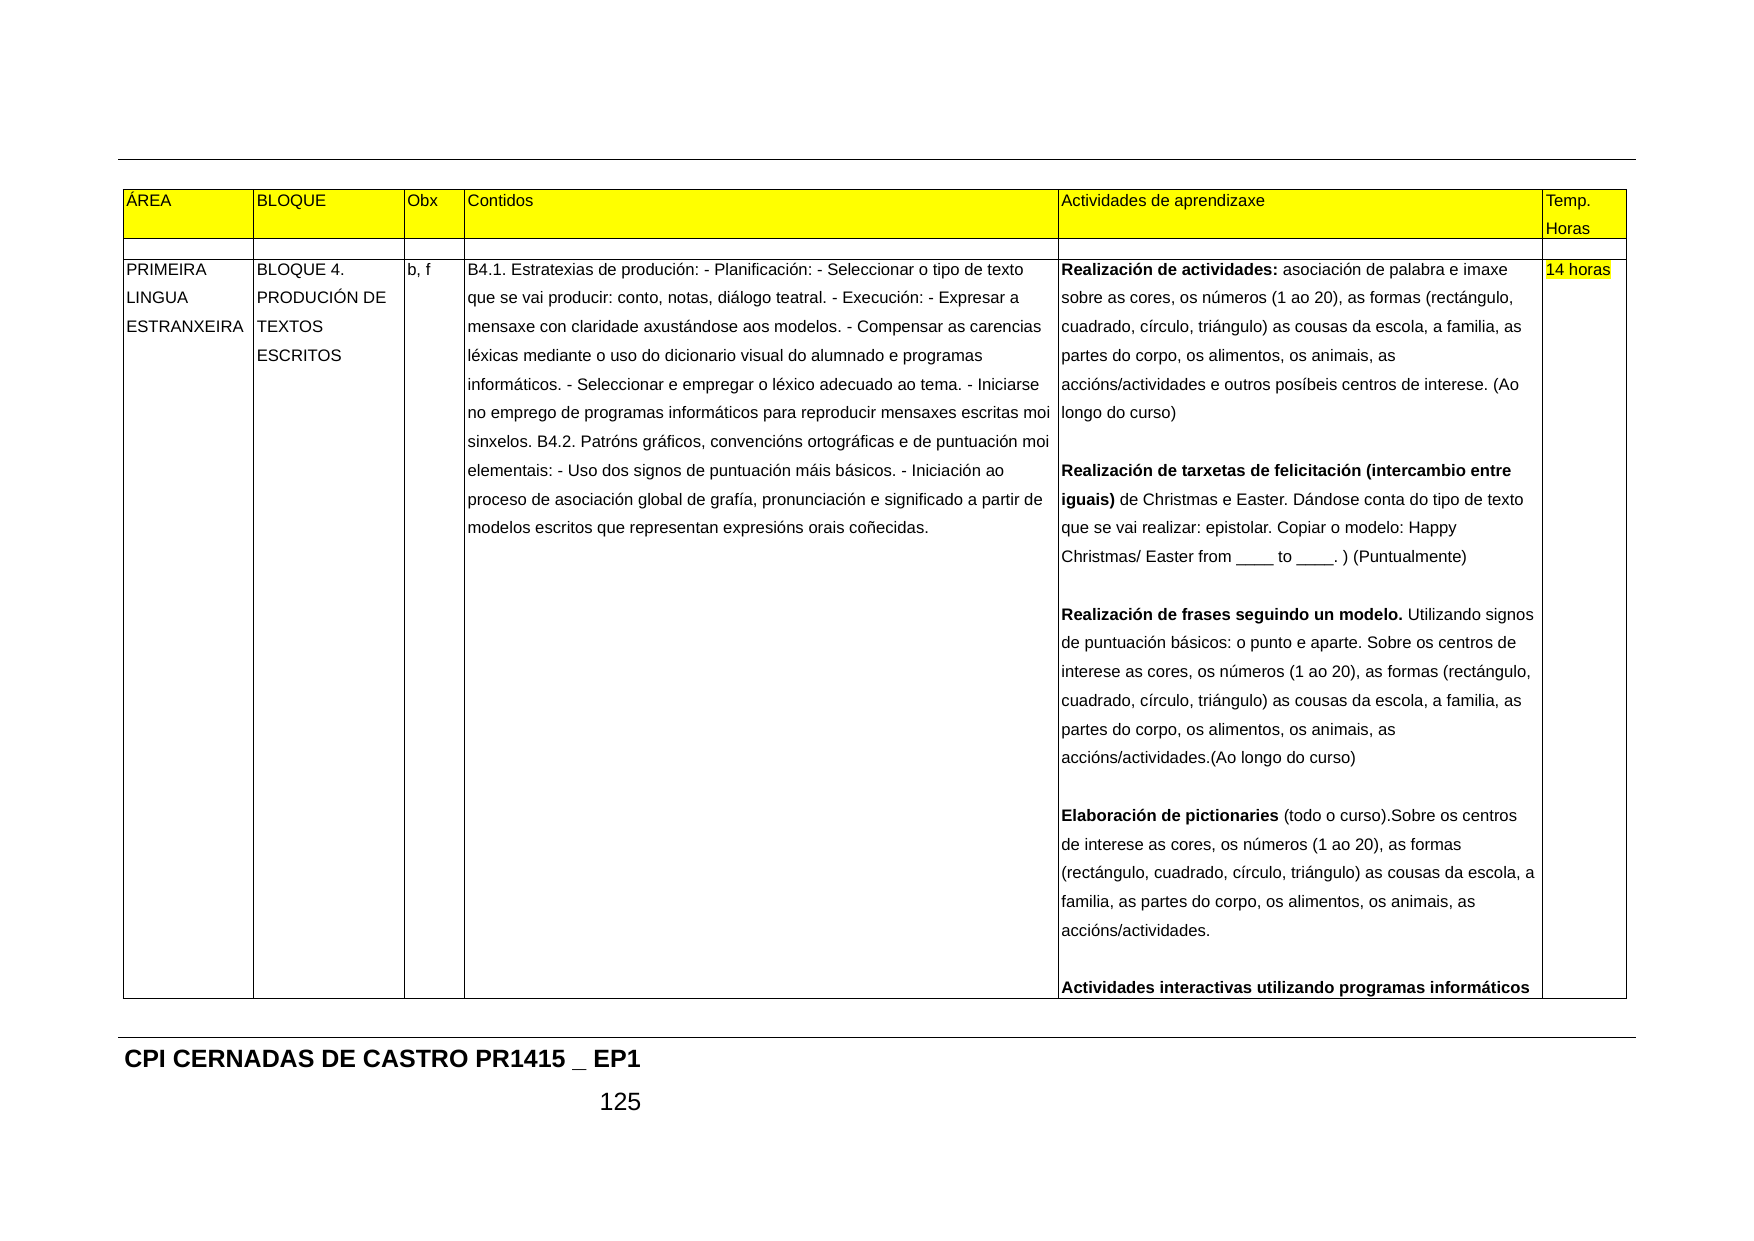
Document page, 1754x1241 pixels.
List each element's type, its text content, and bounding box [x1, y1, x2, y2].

table_cell [124, 239, 253, 258]
table_cell PRIMEIRA LINGUA ESTRANXEIRA [124, 260, 253, 997]
table_cell 14 horas [1543, 260, 1626, 997]
table_header BLOQUE [254, 190, 404, 238]
table_cell [1543, 239, 1626, 258]
table_cell BLOQUE 4. PRODUCIÓN DE TEXTOS ESCRITOS [254, 260, 404, 997]
table_header ÁREA [124, 190, 253, 238]
table_header Actividades de aprendizaxe [1059, 190, 1542, 238]
table_cell b, f [405, 260, 464, 997]
table_cell [254, 239, 404, 258]
table_header Contidos [465, 190, 1058, 238]
table_cell Realización de actividades: asociación de palabra e imaxe sobre as cores, os números (1 ao 20), as formas (rectángulo, cuadrado, círculo, triángulo) as cousas da escola, a familia, as partes do corpo, os alimentos, os animais, as accións/actividades e outros posíbeis centros de interese. (Ao longo do curso) Realización de tarxetas de felicitación (intercambio entre iguais) de Christmas e Easter. Dándose conta do tipo de texto que se vai realizar: epistolar. Copiar o modelo: Happy Christmas/ Easter from ____ to ____. ) (Puntualmente) Realización de frases seguindo un modelo. Utilizando signos de puntuación básicos: o punto e aparte. Sobre os centros de interese as cores, os números (1 ao 20), as formas (rectángulo, cuadrado, círculo, triángulo) as cousas da escola, a familia, as partes do corpo, os alimentos, os animais, as accións/actividades.(Ao longo do curso) Elaboración de pictionaries (todo o curso).Sobre os centros de interese as cores, os números (1 ao 20), as formas (rectángulo, cuadrado, círculo, triángulo) as cousas da escola, a familia, as partes do corpo, os alimentos, os animais, as accións/actividades. Actividades interactivas utilizando programas informáticos [1059, 260, 1542, 997]
table_header Temp. Horas [1543, 190, 1626, 238]
table_header Obx [405, 190, 464, 238]
table_cell [405, 239, 464, 258]
table_cell B4.1. Estratexias de produción: - Planificación: - Seleccionar o tipo de texto que se vai producir: conto, notas, diálogo teatral. - Execución: - Expresar a mensaxe con claridade axustándose aos modelos. - Compensar as carencias léxicas mediante o uso do dicionario visual do alumnado e programas informáticos. - Seleccionar e empregar o léxico adecuado ao tema. - Iniciarse no emprego de programas informáticos para reproducir mensaxes escritas moi sinxelos. B4.2. Patróns gráficos, convencións ortográficas e de puntuación moi elementais: - Uso dos signos de puntuación máis básicos. - Iniciación ao proceso de asociación global de grafía, pronunciación e significado a partir de modelos escritos que representan expresións orais coñecidas. [465, 260, 1058, 997]
